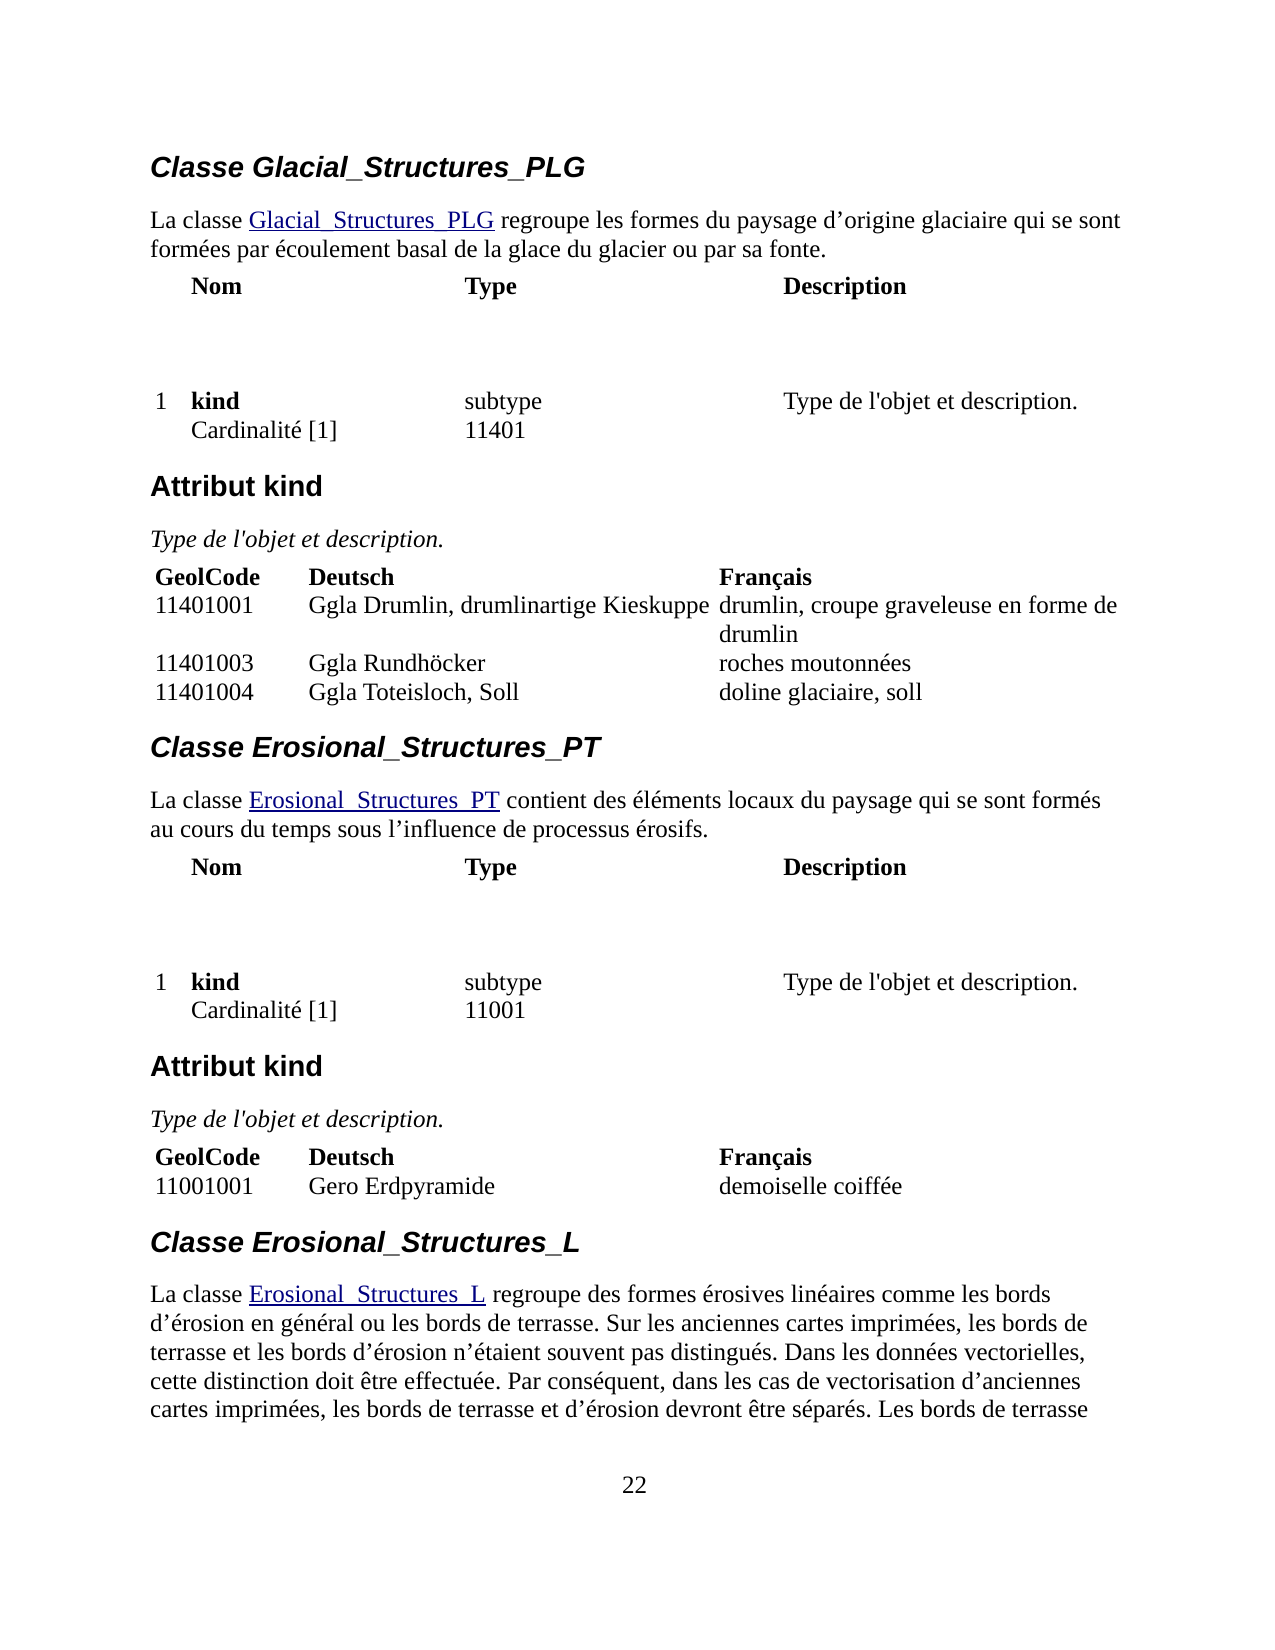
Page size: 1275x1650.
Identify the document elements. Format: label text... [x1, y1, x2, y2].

subtitle Classe Erosional_Structures_L [150, 1224, 1125, 1258]
table_cell [150, 996, 186, 1024]
table_header Français [714, 1142, 1125, 1171]
table_cell subtype [460, 386, 779, 415]
table_cell Ggla Rundhöcker [304, 648, 714, 677]
table_cell drumlin, croupe graveleuse en forme de drumlin [714, 590, 1125, 648]
table_cell Ggla Toteisloch, Soll [304, 677, 714, 705]
table_header Français [714, 562, 1125, 590]
table_cell Cardinalité [1] [186, 415, 460, 444]
text La classe Erosional_Structures_PT contient des éléments locaux du paysage qui se sont formés au cours du temps sous l’influence de processus érosifs. [150, 785, 1125, 843]
table_cell [150, 415, 186, 444]
table_cell Type de l'objet et description. [779, 967, 1125, 996]
table_cell Type de l'objet et description. [779, 386, 1125, 415]
table_header Type [460, 271, 779, 386]
table_cell 1 [150, 386, 186, 415]
table_cell demoiselle coiffée [714, 1171, 1125, 1199]
table_cell doline glaciaire, soll [714, 677, 1125, 705]
table_cell 11401 [460, 415, 779, 444]
table_header [150, 852, 186, 967]
subtitle Classe Erosional_Structures_PT [150, 730, 1125, 764]
table_cell 11001 [460, 996, 779, 1024]
subtitle Classe Glacial_Structures_PLG [150, 150, 1125, 183]
subtitle Attribut kind [150, 1049, 1125, 1083]
table_header Description [779, 852, 1125, 967]
table_cell kind [186, 386, 460, 415]
table_cell Cardinalité [1] [186, 996, 460, 1024]
text La classe Erosional_Structures_L regroupe des formes érosives linéaires comme les bords d’érosion en général ou les bords de terrasse. Sur les anciennes cartes imprimées, les bords de terrasse et les bords d’érosion n’étaient souvent pas distingués. Dans les données vectorielles, cette distinction doit être effectuée. Par conséquent, dans les cas de vectorisation d’anciennes cartes imprimées, les bords de terrasse et d’érosion devront être séparés. Les bords de terrasse [150, 1279, 1125, 1423]
table_cell Ggla Drumlin, drumlinartige Kieskuppe [304, 590, 714, 648]
table_header Nom [186, 271, 460, 386]
table_header Type [460, 852, 779, 967]
table_cell roches moutonnées [714, 648, 1125, 677]
table_cell [779, 996, 1125, 1024]
table_header GeolCode [150, 562, 304, 590]
table_cell 11401001 [150, 590, 304, 648]
table_header Nom [186, 852, 460, 967]
table_cell 1 [150, 967, 186, 996]
table_header [150, 271, 186, 386]
table_cell [779, 415, 1125, 444]
table_cell 11001001 [150, 1171, 304, 1199]
text La classe Glacial_Structures_PLG regroupe les formes du paysage d’origine glaciaire qui se sont formées par écoulement basal de la glace du glacier ou par sa fonte. [150, 205, 1125, 262]
table_cell kind [186, 967, 460, 996]
table_header Description [779, 271, 1125, 386]
text Type de l'objet et description. [150, 1104, 1125, 1133]
table_cell subtype [460, 967, 779, 996]
table_header Deutsch [304, 1142, 714, 1171]
table_header GeolCode [150, 1142, 304, 1171]
table_cell 11401003 [150, 648, 304, 677]
table_cell Gero Erdpyramide [304, 1171, 714, 1199]
table_cell 11401004 [150, 677, 304, 705]
table_header Deutsch [304, 562, 714, 590]
subtitle Attribut kind [150, 469, 1125, 502]
text Type de l'objet et description. [150, 524, 1125, 553]
